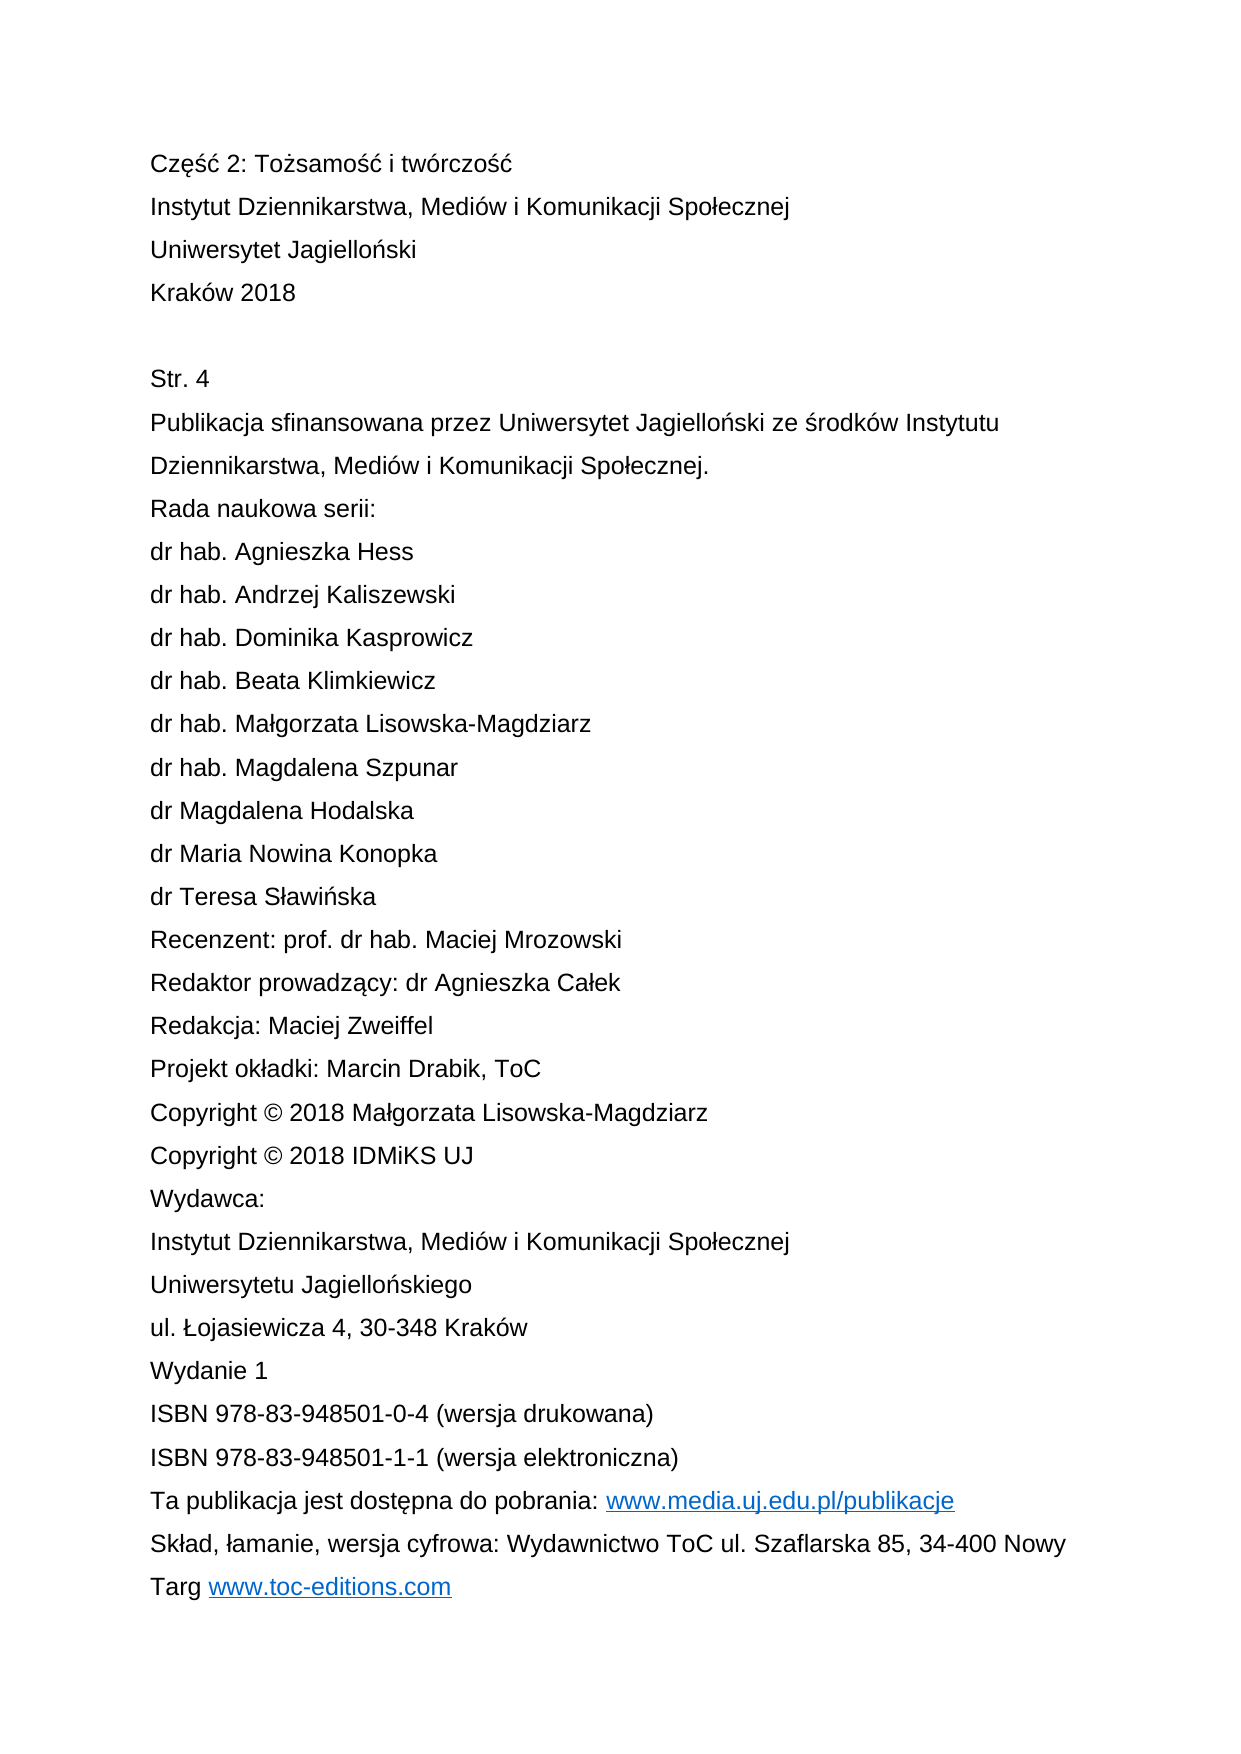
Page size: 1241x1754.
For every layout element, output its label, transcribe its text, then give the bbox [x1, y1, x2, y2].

text Wydawca: [150, 1184, 1090, 1213]
text dr hab. Dominika Kasprowicz [150, 623, 1090, 652]
text Instytut Dziennikarstwa, Mediów i Komunikacji Społecznej [150, 1227, 1090, 1256]
text dr hab. Andrzej Kaliszewski [150, 580, 1090, 609]
text Kraków 2018 [150, 278, 1090, 307]
text dr Magdalena Hodalska [150, 796, 1090, 824]
text dr Maria Nowina Konopka [150, 839, 1090, 868]
text Wydanie 1 [150, 1356, 1090, 1385]
text dr Teresa Sławińska [150, 882, 1090, 911]
text Instytut Dziennikarstwa, Mediów i Komunikacji Społecznej [150, 192, 1090, 221]
text Część 2: Tożsamość i twórczość [150, 149, 1090, 178]
text ISBN 978-83-948501-1-1 (wersja elektroniczna) [150, 1443, 1090, 1471]
text Ta publikacja jest dostępna do pobrania: www.media.uj.edu.pl/publikacje [150, 1486, 1090, 1514]
text dr hab. Agnieszka Hess [150, 537, 1090, 566]
text Str. 4 [150, 364, 1090, 393]
text ISBN 978-83-948501-0-4 (wersja drukowana) [150, 1399, 1090, 1428]
text ul. Łojasiewicza 4, 30-348 Kraków [150, 1313, 1090, 1342]
text dr hab. Beata Klimkiewicz [150, 666, 1090, 695]
text Recenzent: prof. dr hab. Maciej Mrozowski Redaktor prowadzący: dr Agnieszka Całek Redakcja: Maciej Zweiffel Projekt okładki: Marcin Drabik, ToC Copyright © 2018 Małgorzata Lisowska-Magdziarz Copyright © 2018 IDMiKS UJ [150, 925, 1090, 1169]
text dr hab. Małgorzata Lisowska-Magdziarz [150, 709, 1090, 738]
text Publikacja sfinansowana przez Uniwersytet Jagielloński ze środków Instytutu Dziennikarstwa, Mediów i Komunikacji Społecznej. [150, 408, 1090, 479]
text Uniwersytet Jagielloński [150, 235, 1090, 264]
text Rada naukowa serii: [150, 494, 1090, 523]
text Skład, łamanie, wersja cyfrowa: Wydawnictwo ToC ul. Szaflarska 85, 34-400 Nowy Targ www.toc-editions.com [150, 1529, 1090, 1601]
text dr hab. Magdalena Szpunar [150, 753, 1090, 781]
text Uniwersytetu Jagiellońskiego [150, 1270, 1090, 1299]
